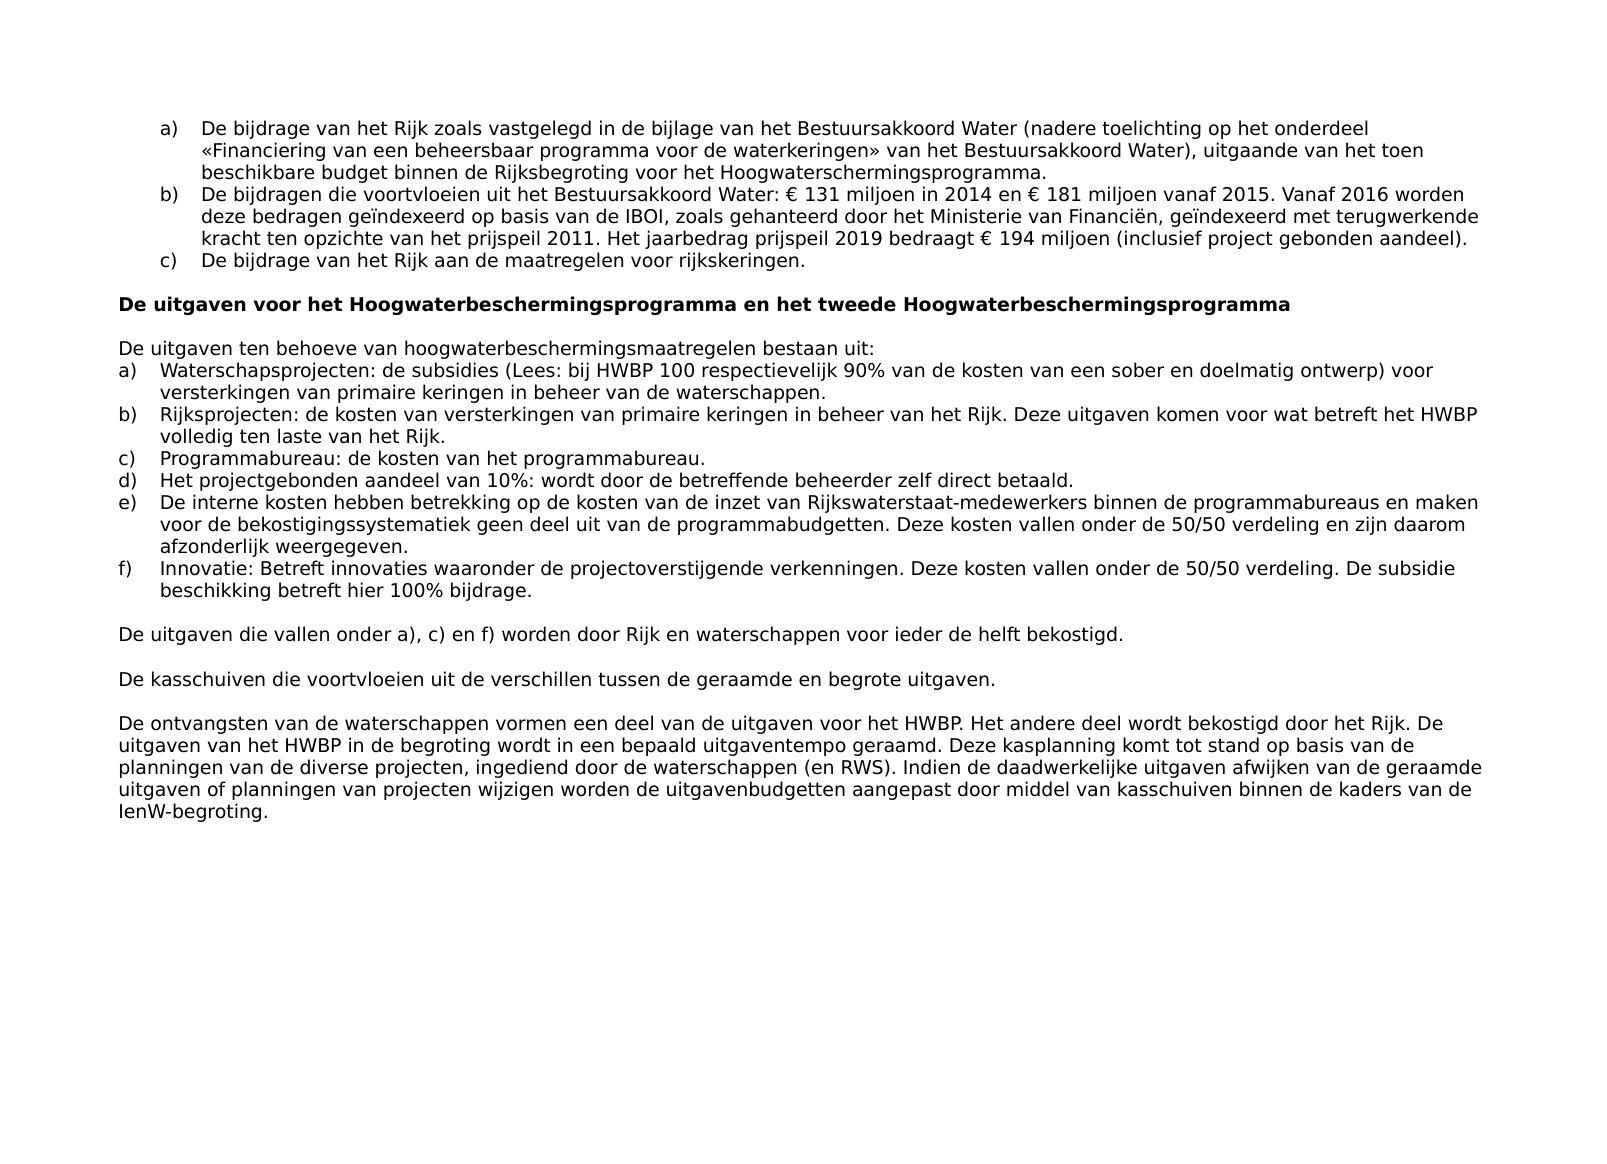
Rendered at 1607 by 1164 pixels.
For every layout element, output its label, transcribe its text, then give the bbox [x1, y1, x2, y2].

text c) Programmabureau: de kosten van het programmabureau. [118, 448, 1488, 470]
text De kasschuiven die voortvloeien uit de verschillen tussen de geraamde en begrote uitgaven. [118, 668, 1488, 690]
text c) De bijdrage van het Rijk aan de maatregelen voor rijkskeringen. [159, 250, 1488, 272]
text e) De interne kosten hebben betrekking op de kosten van de inzet van Rijkswaterstaat-medewerkers binnen de programmabureaus en maken voor de bekostigingssystematiek geen deel uit van de programmabudgetten. Deze kosten vallen onder de 50/50 verdeling en zijn daarom afzonderlijk weergegeven. [118, 492, 1488, 558]
text De uitgaven ten behoeve van hoogwaterbeschermingsmaatregelen bestaan uit: [118, 338, 1488, 360]
text a) Waterschapsprojecten: de subsidies (Lees: bij HWBP 100 respectievelijk 90% van de kosten van een sober en doelmatig ontwerp) voor versterkingen van primaire keringen in beheer van de waterschappen. [118, 360, 1488, 404]
text b) De bijdragen die voortvloeien uit het Bestuursakkoord Water: € 131 miljoen in 2014 en € 181 miljoen vanaf 2015. Vanaf 2016 worden deze bedragen geïndexeerd op basis van de IBOI, zoals gehanteerd door het Ministerie van Financiën, geïndexeerd met terugwerkende kracht ten opzichte van het prijspeil 2011. Het jaarbedrag prijspeil 2019 bedraagt € 194 miljoen (inclusief project gebonden aandeel). [159, 184, 1488, 250]
text De ontvangsten van de waterschappen vormen een deel van de uitgaven voor het HWBP. Het andere deel wordt bekostigd door het Rijk. De uitgaven van het HWBP in de begroting wordt in een bepaald uitgaventempo geraamd. Deze kasplanning komt tot stand op basis van de planningen van de diverse projecten, ingediend door de waterschappen (en RWS). Indien de daadwerkelijke uitgaven afwijken van de geraamde uitgaven of planningen van projecten wijzigen worden de uitgavenbudgetten aangepast door middel van kasschuiven binnen de kaders van de IenW-begroting. [118, 713, 1488, 822]
text De uitgaven die vallen onder a), c) en f) worden door Rijk en waterschappen voor ieder de helft bekostigd. [118, 624, 1488, 646]
text d) Het projectgebonden aandeel van 10%: wordt door de betreffende beheerder zelf direct betaald. [118, 470, 1488, 492]
text f) Innovatie: Betreft innovaties waaronder de projectoverstijgende verkenningen. Deze kosten vallen onder de 50/50 verdeling. De subsidie beschikking betreft hier 100% bijdrage. [118, 558, 1488, 602]
text a) De bijdrage van het Rijk zoals vastgelegd in de bijlage van het Bestuursakkoord Water (nadere toelichting op het onderdeel «Financiering van een beheersbaar programma voor de waterkeringen» van het Bestuursakkoord Water), uitgaande van het toen beschikbare budget binnen de Rijksbegroting voor het Hoogwaterschermingsprogramma. [159, 118, 1488, 184]
text b) Rijksprojecten: de kosten van versterkingen van primaire keringen in beheer van het Rijk. Deze uitgaven komen voor wat betreft het HWBP volledig ten laste van het Rijk. [118, 404, 1488, 448]
subtitle De uitgaven voor het Hoogwaterbeschermingsprogramma en het tweede Hoogwaterbeschermingsprogramma [118, 294, 1488, 316]
